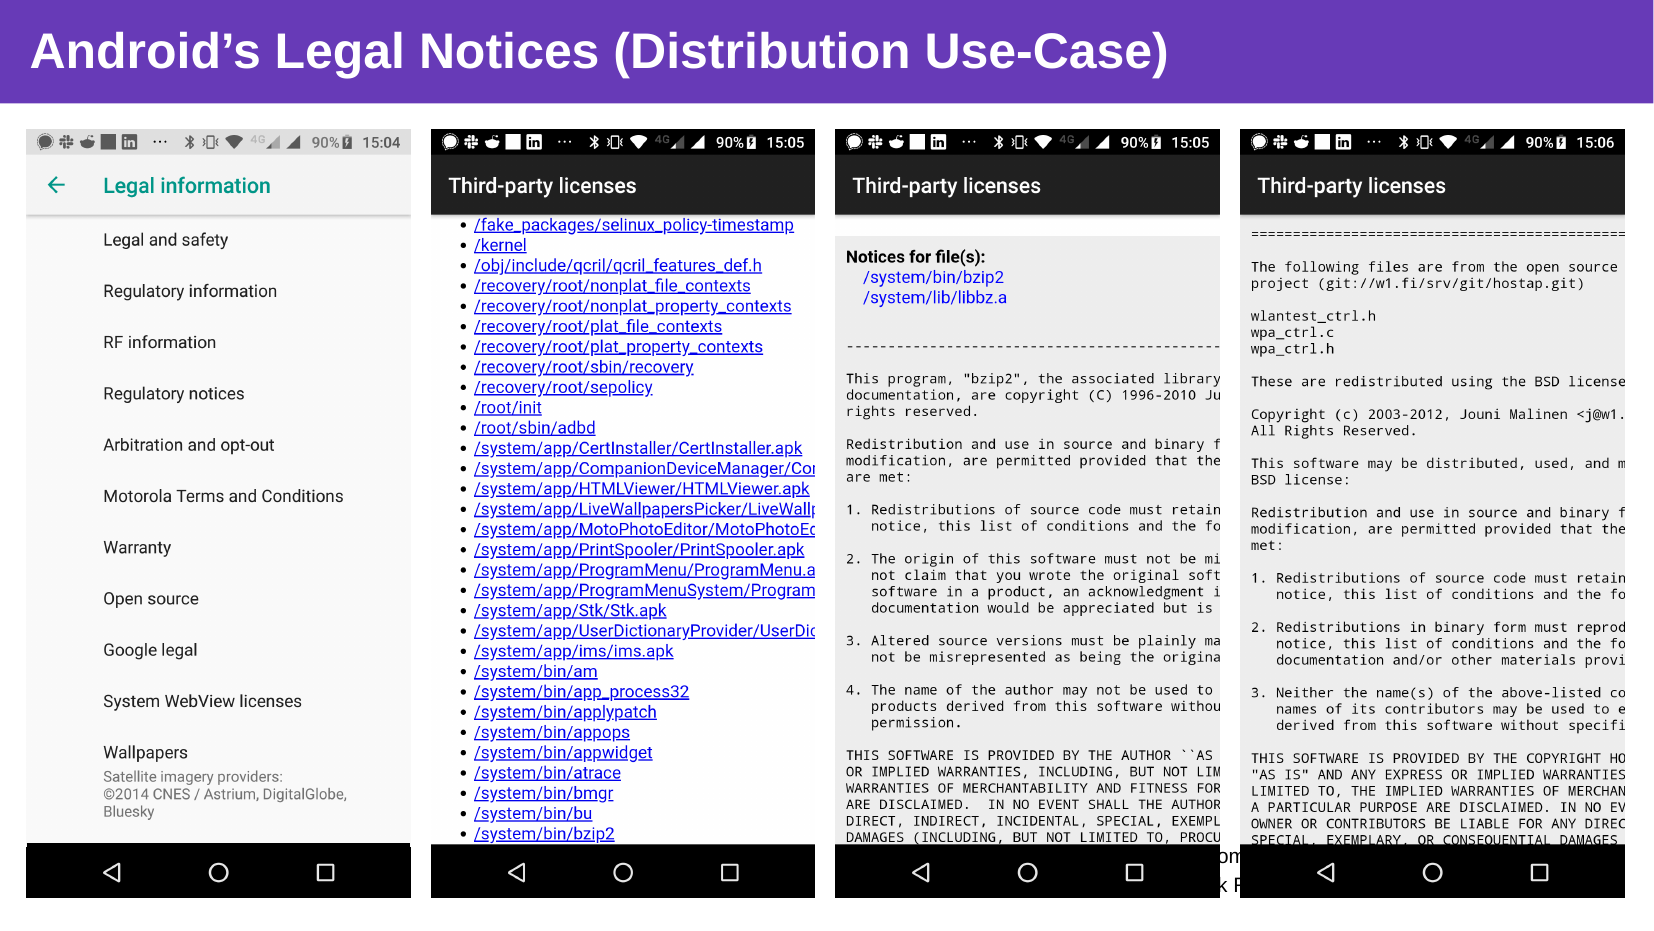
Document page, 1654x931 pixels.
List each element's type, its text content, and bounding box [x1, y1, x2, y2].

picture [26, 129, 411, 898]
title Android’s Legal Notices (Distribution Use-Case) [0, 0, 1654, 104]
picture [431, 129, 815, 898]
picture [1240, 129, 1625, 898]
picture [835, 129, 1220, 898]
